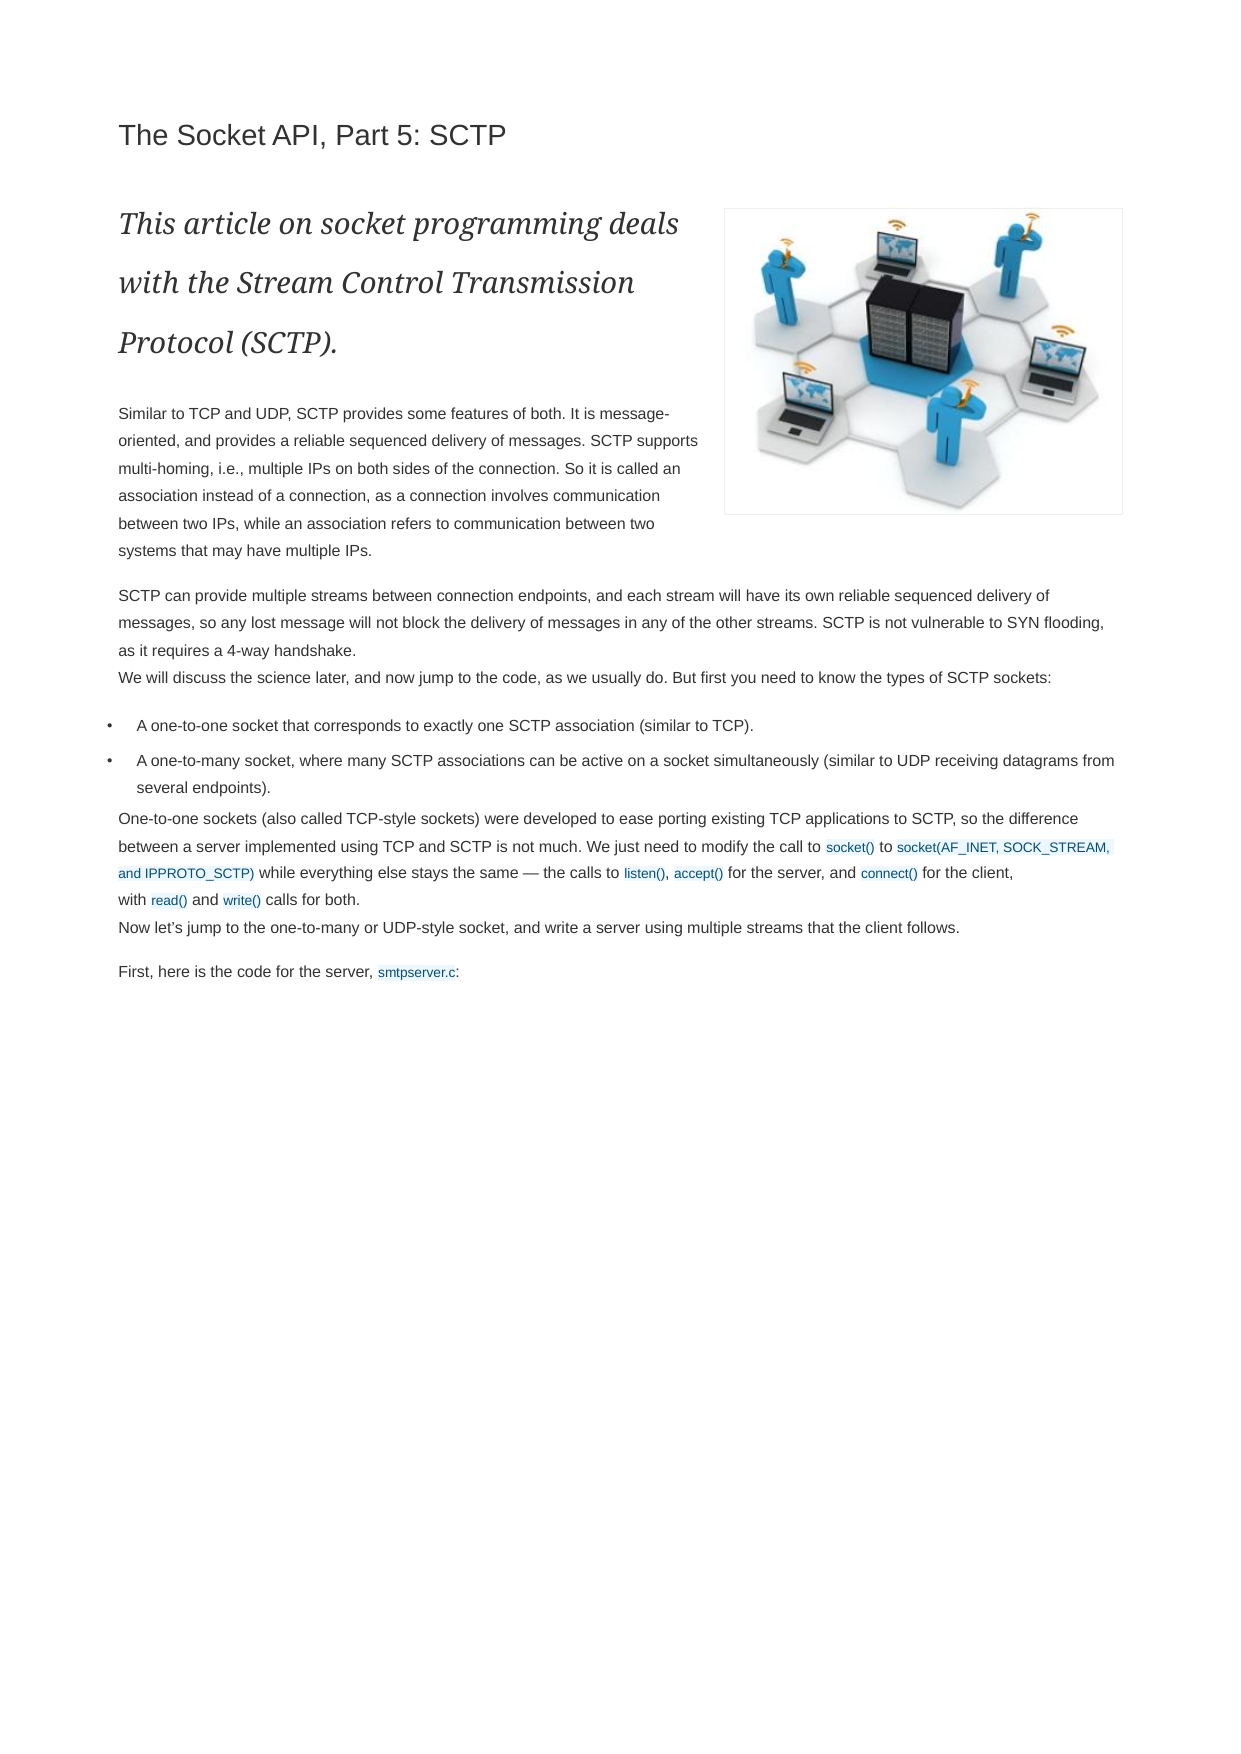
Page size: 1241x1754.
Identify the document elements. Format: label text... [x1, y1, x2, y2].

list A one-to-many socket, where many SCTP associations can be active on a socket simultaneously (similar to UDP receiving datagrams from several endpoints). [118, 751, 1122, 797]
text One-to-one sockets (also called TCP-style sockets) were developed to ease porting existing TCP applications to SCTP, so the difference between a server implemented using TCP and SCTP is not much. We just need to modify the call to socket() to socket(AF_INET, SOCK_STREAM, and IPPROTO_SCTP) while everything else stays the same — the calls to listen(), accept() for the server, and connect() for the client, with read() and write() calls for both. [118, 810, 1122, 909]
subtitle The Socket API, Part 5: SCTP [118, 118, 1122, 152]
picture [725, 209, 1122, 514]
text SCTP can provide multiple streams between connection endpoints, and each stream will have its own reliable sequenced delivery of messages, so any lost message will not block the delivery of messages in any of the other streams. SCTP is not vulnerable to SYN flooding, as it requires a 4-way handshake. We will discuss the science later, and now jump to the code, as we usually do. But first you need to know the types of SCTP sockets: [118, 586, 1122, 687]
text This article on socket programming deals with the Stream Control Transmission Protocol (SCTP). [118, 203, 1122, 362]
text Now let’s jump to the one-to-many or UDP-style socket, and write a server using multiple streams that the client follows. [118, 918, 1122, 937]
list A one-to-one socket that corresponds to exactly one SCTP association (similar to TCP). [118, 717, 1122, 735]
text First, here is the code for the server, smtpserver.c: [118, 963, 1122, 981]
text Similar to TCP and UDP, SCTP provides some features of both. It is message-oriented, and provides a reliable sequenced delivery of messages. SCTP supports multi-homing, i.e., multiple IPs on both sides of the connection. So it is called an association instead of a connection, as a connection involves communication between two IPs, while an association refers to communication between two systems that may have multiple IPs. [118, 404, 1122, 560]
